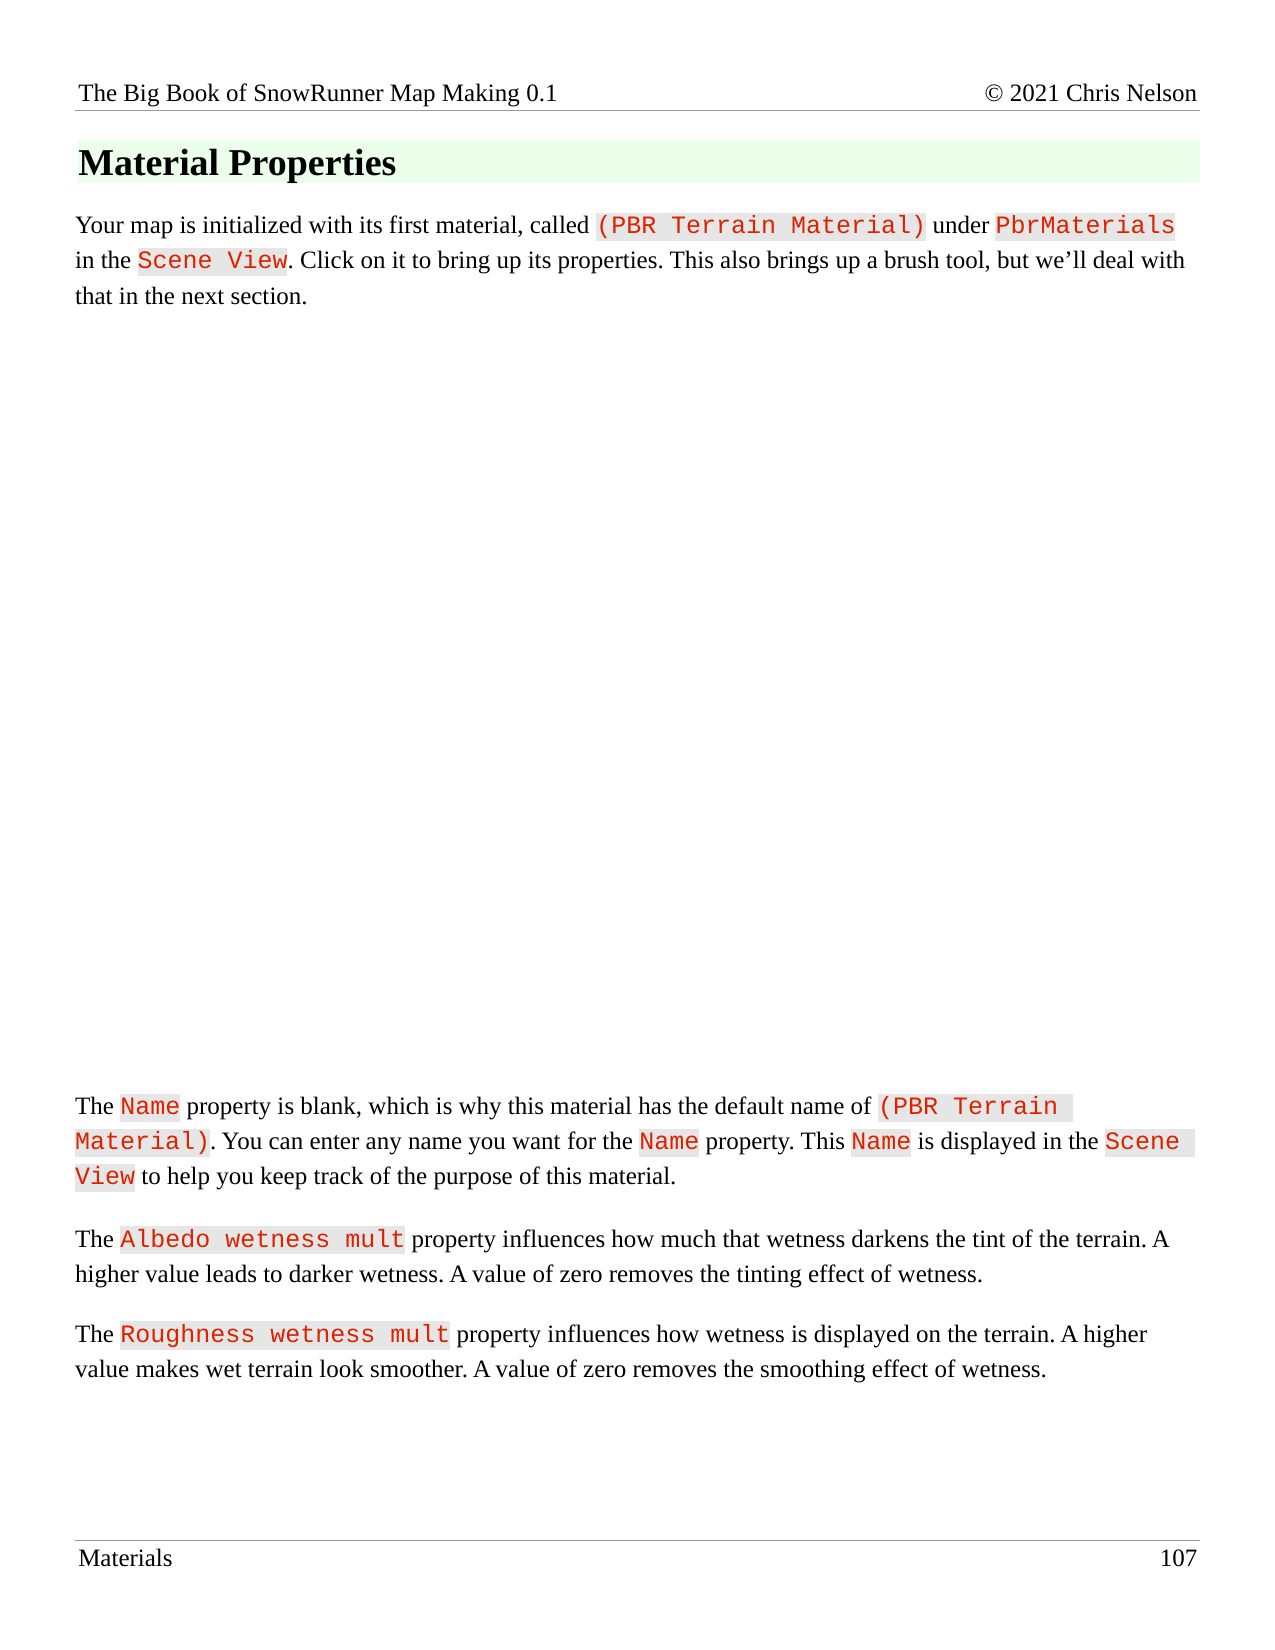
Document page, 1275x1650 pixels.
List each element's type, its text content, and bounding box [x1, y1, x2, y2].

text The Roughness wetness mult property influences how wetness is displayed on the terrain. A higher value makes wet terrain look smoother. A value of zero removes the smoothing effect of wetness. [75, 1319, 1200, 1383]
text The Name property is blank, which is why this material has the default name of (PBR Terrain Material). You can enter any name you want for the Name property. This Name is displayed in the Scene View to help you keep track of the purpose of this material. [75, 1091, 1200, 1192]
text Your map is initialized with its first material, called (PBR Terrain Material) under PbrMaterials in the Scene View. Click on it to bring up its properties. This also brings up a brush tool, but we’ll deal with that in the next section. [75, 211, 1200, 309]
text The Albedo wetness mult property influences how much that wetness darkens the tint of the terrain. A higher value leads to darker wetness. A value of zero removes the tinting effect of wetness. [75, 1224, 1200, 1288]
subtitle Material Properties [78, 140, 1200, 183]
